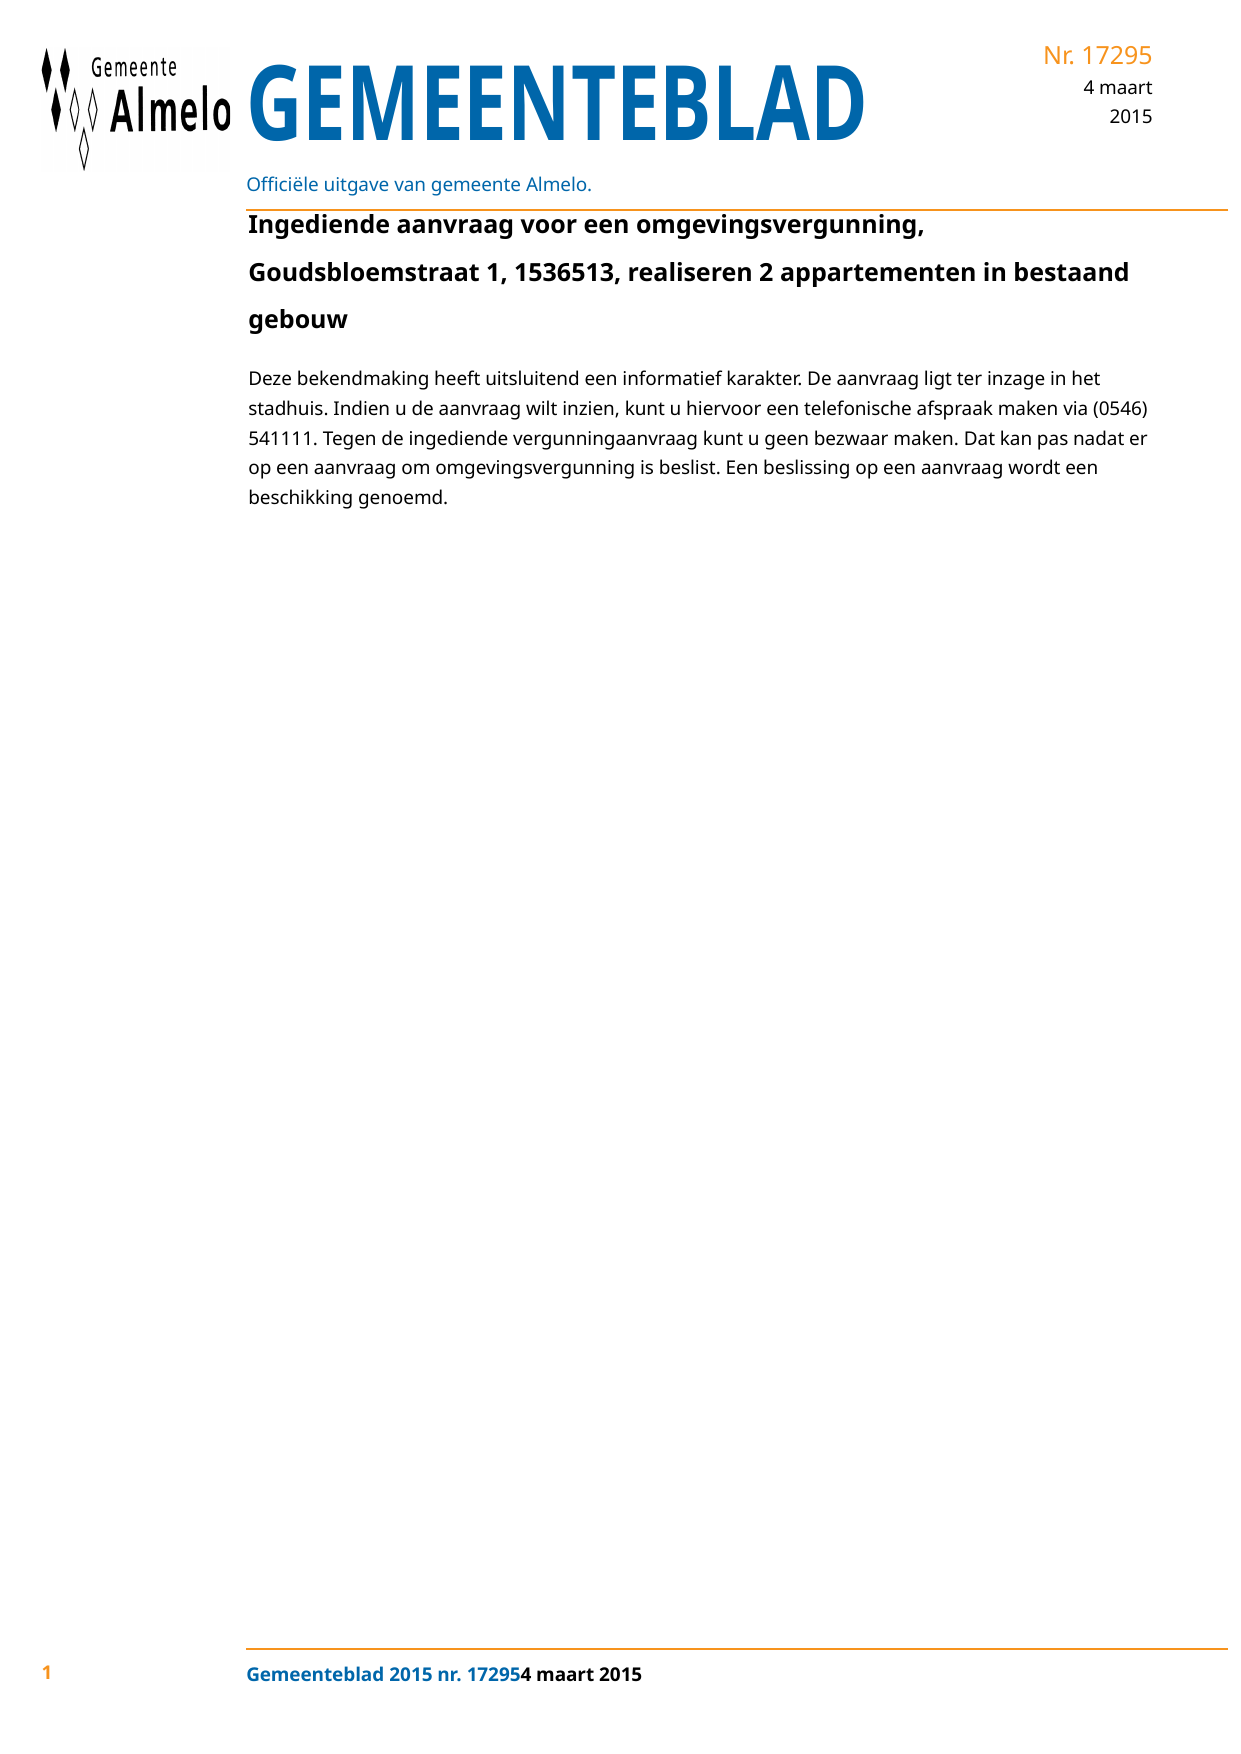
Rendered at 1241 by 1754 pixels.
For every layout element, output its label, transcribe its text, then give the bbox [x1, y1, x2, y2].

picture [41, 47, 231, 172]
text Ingediende aanvraag voor een omgevingsvergunning, Goudsbloemstraat 1, 1536513, realiseren 2 appartementen in bestaand gebouw [248, 211, 1152, 336]
text Deze bekendmaking heeft uitsluitend een informatief karakter. De aanvraag ligt ter inzage in het stadhuis. Indien u de aanvraag wilt inzien, kunt u hiervoor een telefonische afspraak maken via (0546) 541111. Tegen de ingediende vergunningaanvraag kunt u geen bezwaar maken. Dat kan pas nadat er op een aanvraag om omgevingsvergunning is beslist. Een beslissing op een aanvraag wordt een beschikking genoemd. [248, 366, 1152, 509]
